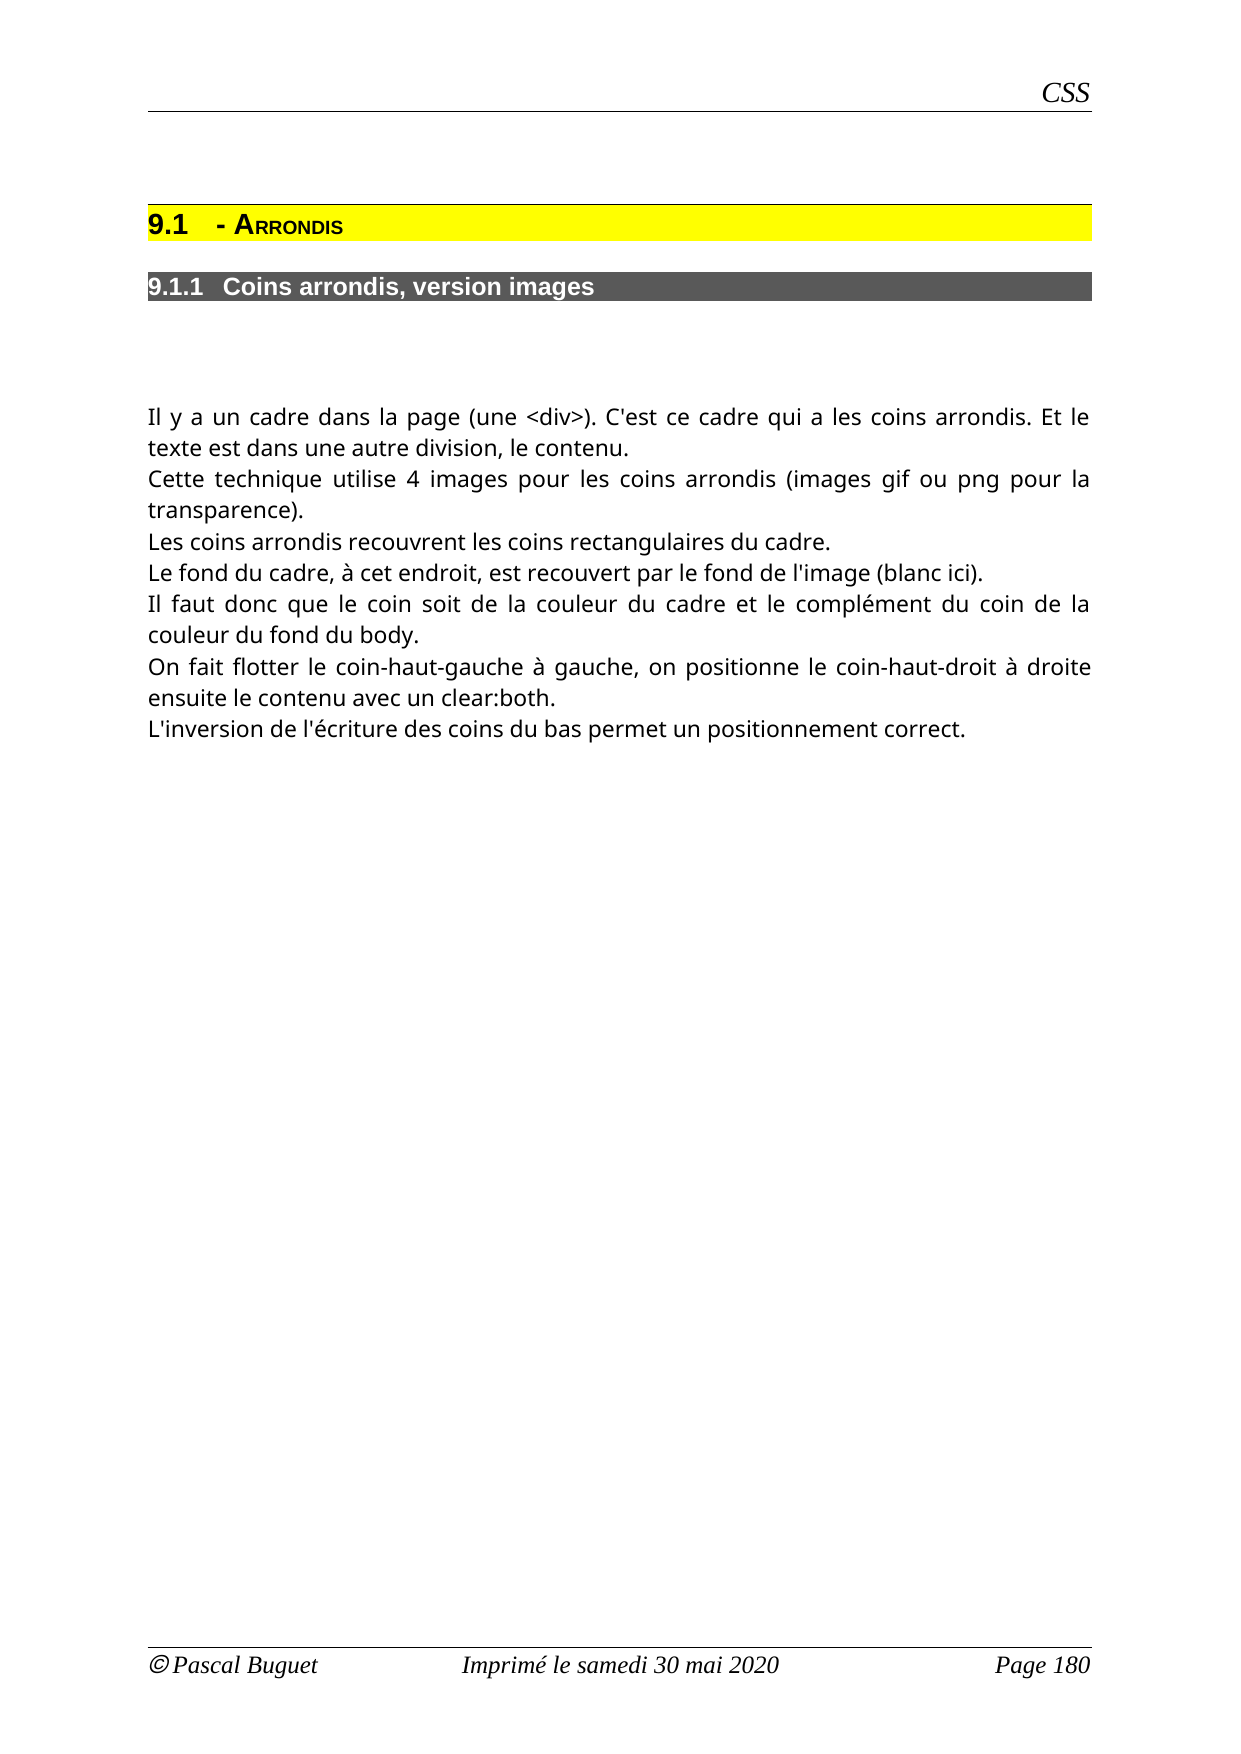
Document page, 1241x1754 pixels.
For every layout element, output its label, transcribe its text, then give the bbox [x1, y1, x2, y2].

text Il y a un cadre dans la page (une <div>). C'est ce cadre qui a les coins arrondis. Et le texte est dans une autre division, le contenu. [148, 401, 1092, 463]
text On fait flotter le coin-haut-gauche à gauche, on positionne le coin-haut-droit à droite ensuite le contenu avec un clear:both. [148, 651, 1092, 713]
text Cette technique utilise 4 images pour les coins arrondis (images gif ou png pour la transparence). [148, 463, 1092, 526]
text Il faut donc que le coin soit de la couleur du cadre et le complément du coin de la couleur du fond du body. [148, 588, 1092, 651]
text L'inversion de l'écriture des coins du bas permet un positionnement correct. [148, 713, 1092, 744]
text Le fond du cadre, à cet endroit, est recouvert par le fond de l'image (blanc ici). [148, 557, 1092, 588]
subtitle - Arrondis [148, 205, 1092, 241]
text Les coins arrondis recouvrent les coins rectangulaires du cadre. [148, 526, 1092, 557]
subtitle Coins arrondis, version images [148, 272, 1092, 301]
